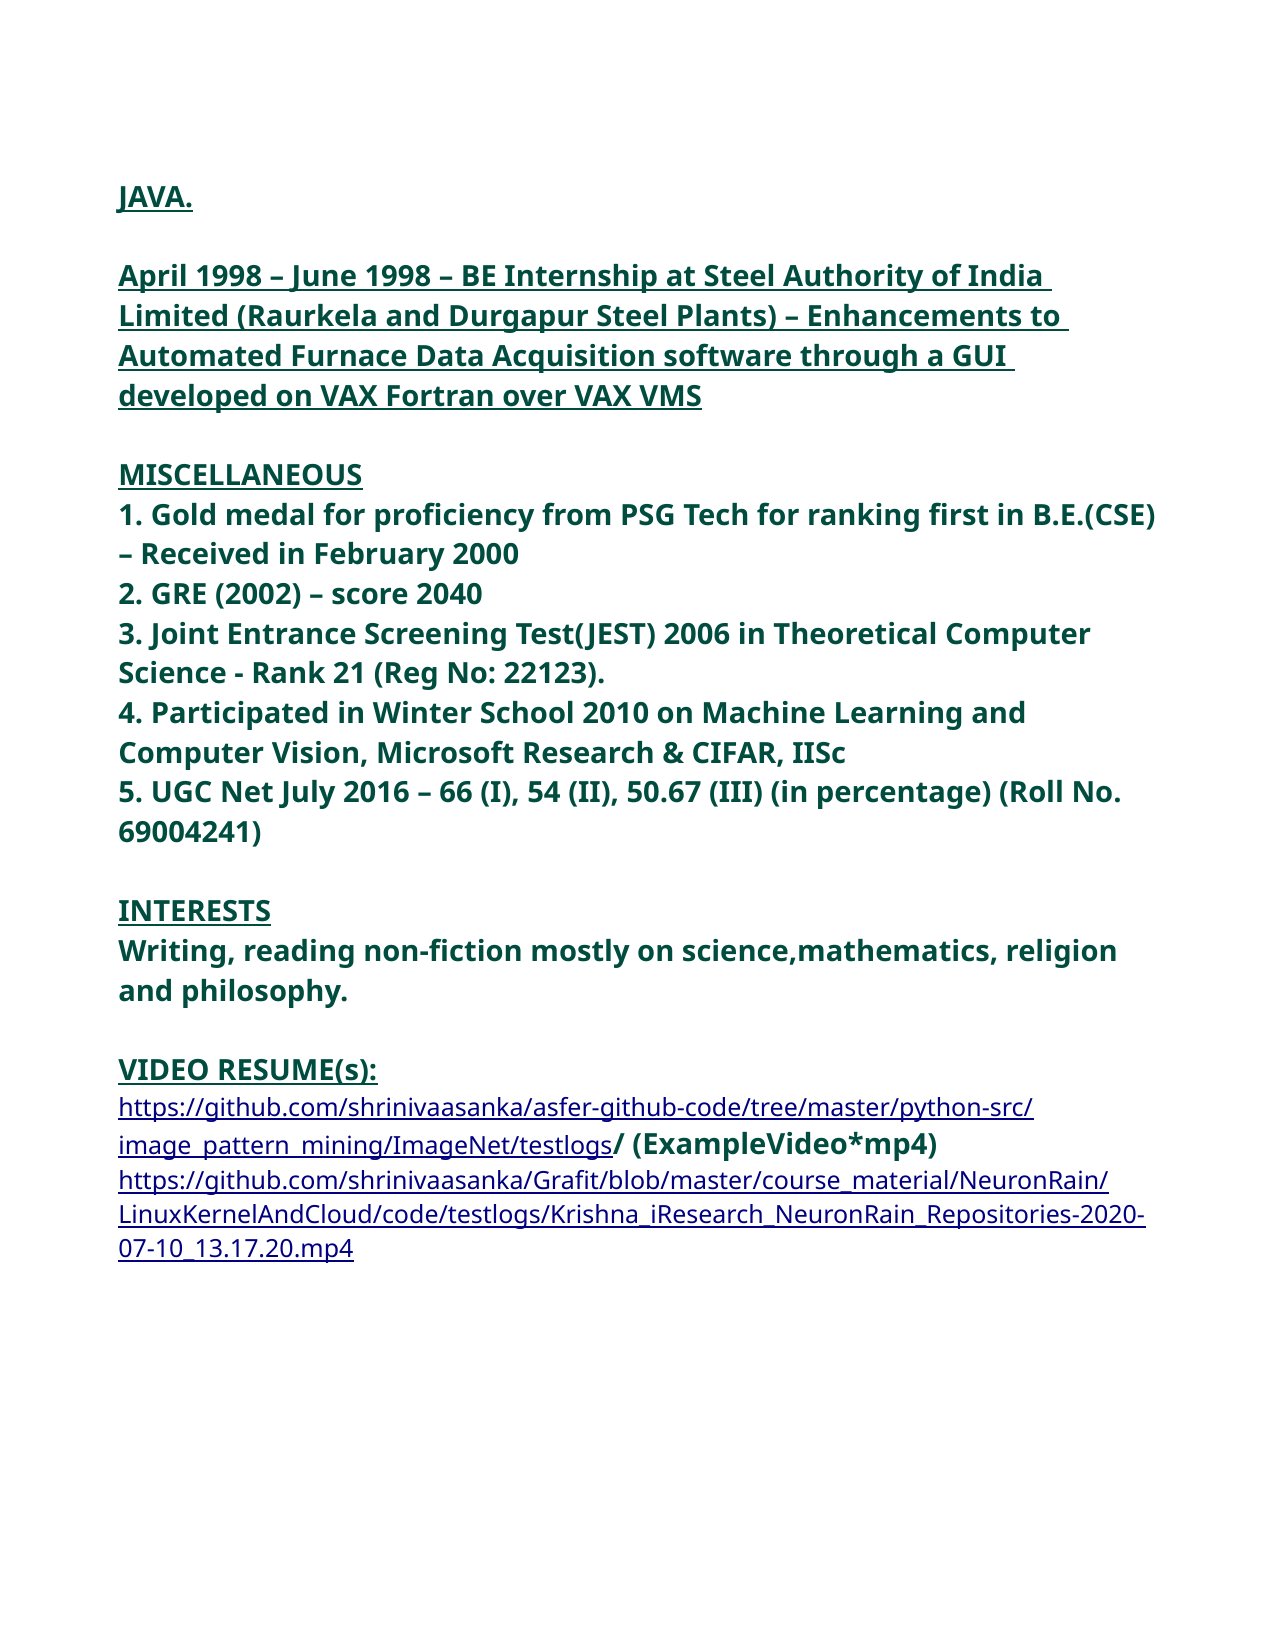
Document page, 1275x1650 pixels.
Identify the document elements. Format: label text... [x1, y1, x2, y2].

text 1. Gold medal for proficiency from PSG Tech for ranking first in B.E.(CSE) – Received in February 2000 [118, 494, 1157, 573]
text 4. Participated in Winter School 2010 on Machine Learning and Computer Vision, Microsoft Research & CIFAR, IISc [118, 692, 1157, 772]
text April 1998 – June 1998 – BE Internship at Steel Authority of India Limited (Raurkela and Durgapur Steel Plants) – Enhancements to Automated Furnace Data Acquisition software through a GUI developed on VAX Fortran over VAX VMS [118, 256, 1157, 414]
text VIDEO RESUME(s): [118, 1049, 1157, 1089]
text INTERESTS [118, 891, 1157, 930]
text 3. Joint Entrance Screening Test(JEST) 2006 in Theoretical Computer Science - Rank 21 (Reg No: 22123). [118, 613, 1157, 692]
text Writing, reading non-fiction mostly on science,mathematics, religion and philosophy. [118, 930, 1157, 1010]
text MISCELLANEOUS [118, 454, 1157, 494]
text 5. UGC Net July 2016 – 66 (I), 54 (II), 50.67 (III) (in percentage) (Roll No. 69004241) [118, 772, 1157, 851]
text https://github.com/shrinivaasanka/asfer-github-code/tree/master/python-src/image_pattern_mining/ImageNet/testlogs/ (ExampleVideo*mp4) [118, 1089, 1157, 1163]
text 2. GRE (2002) – score 2040 [118, 573, 1157, 613]
text https://github.com/shrinivaasanka/Grafit/blob/master/course_material/NeuronRain/LinuxKernelAndCloud/code/testlogs/Krishna_iResearch_NeuronRain_Repositories-2020-07-10_13.17.20.mp4 [118, 1163, 1157, 1265]
text JAVA. [118, 176, 1157, 216]
